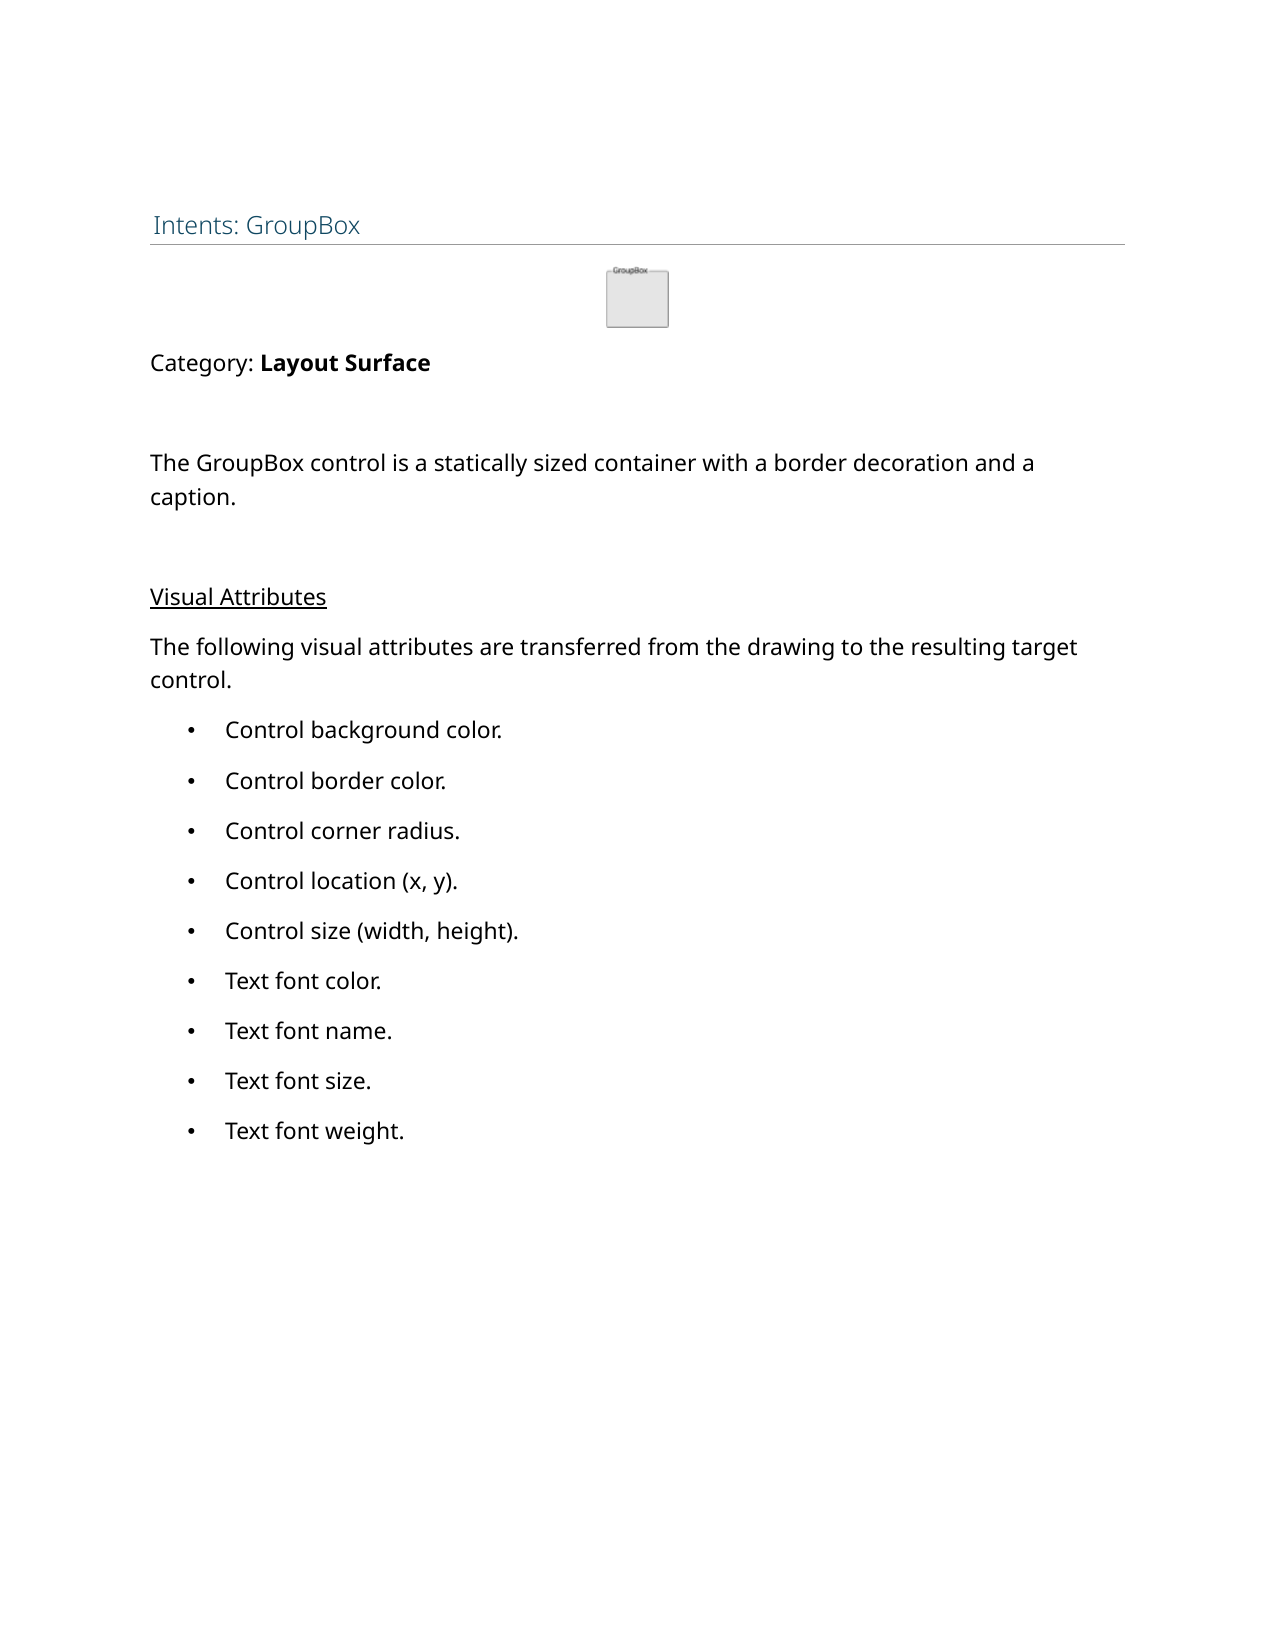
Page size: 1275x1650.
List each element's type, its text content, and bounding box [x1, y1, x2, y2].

picture [606, 266, 669, 328]
list Control border color. [187, 764, 1125, 796]
text The GroupBox control is a statically sized container with a border decoration and a caption. [150, 447, 1125, 512]
subtitle Intents: GroupBox [150, 204, 1125, 244]
list Text font name. [187, 1015, 1125, 1046]
list Text font weight. [187, 1115, 1125, 1147]
list Text font color. [187, 965, 1125, 996]
list Control corner radius. [187, 815, 1125, 846]
list Control size (width, height). [187, 915, 1125, 946]
text Category: Layout Surface [150, 347, 1125, 378]
text The following visual attributes are transferred from the drawing to the resulting target control. [150, 631, 1125, 696]
text Visual Attributes [150, 581, 1125, 612]
list Text font size. [187, 1065, 1125, 1096]
list Control location (x, y). [187, 865, 1125, 896]
list Control background color. [187, 714, 1125, 746]
